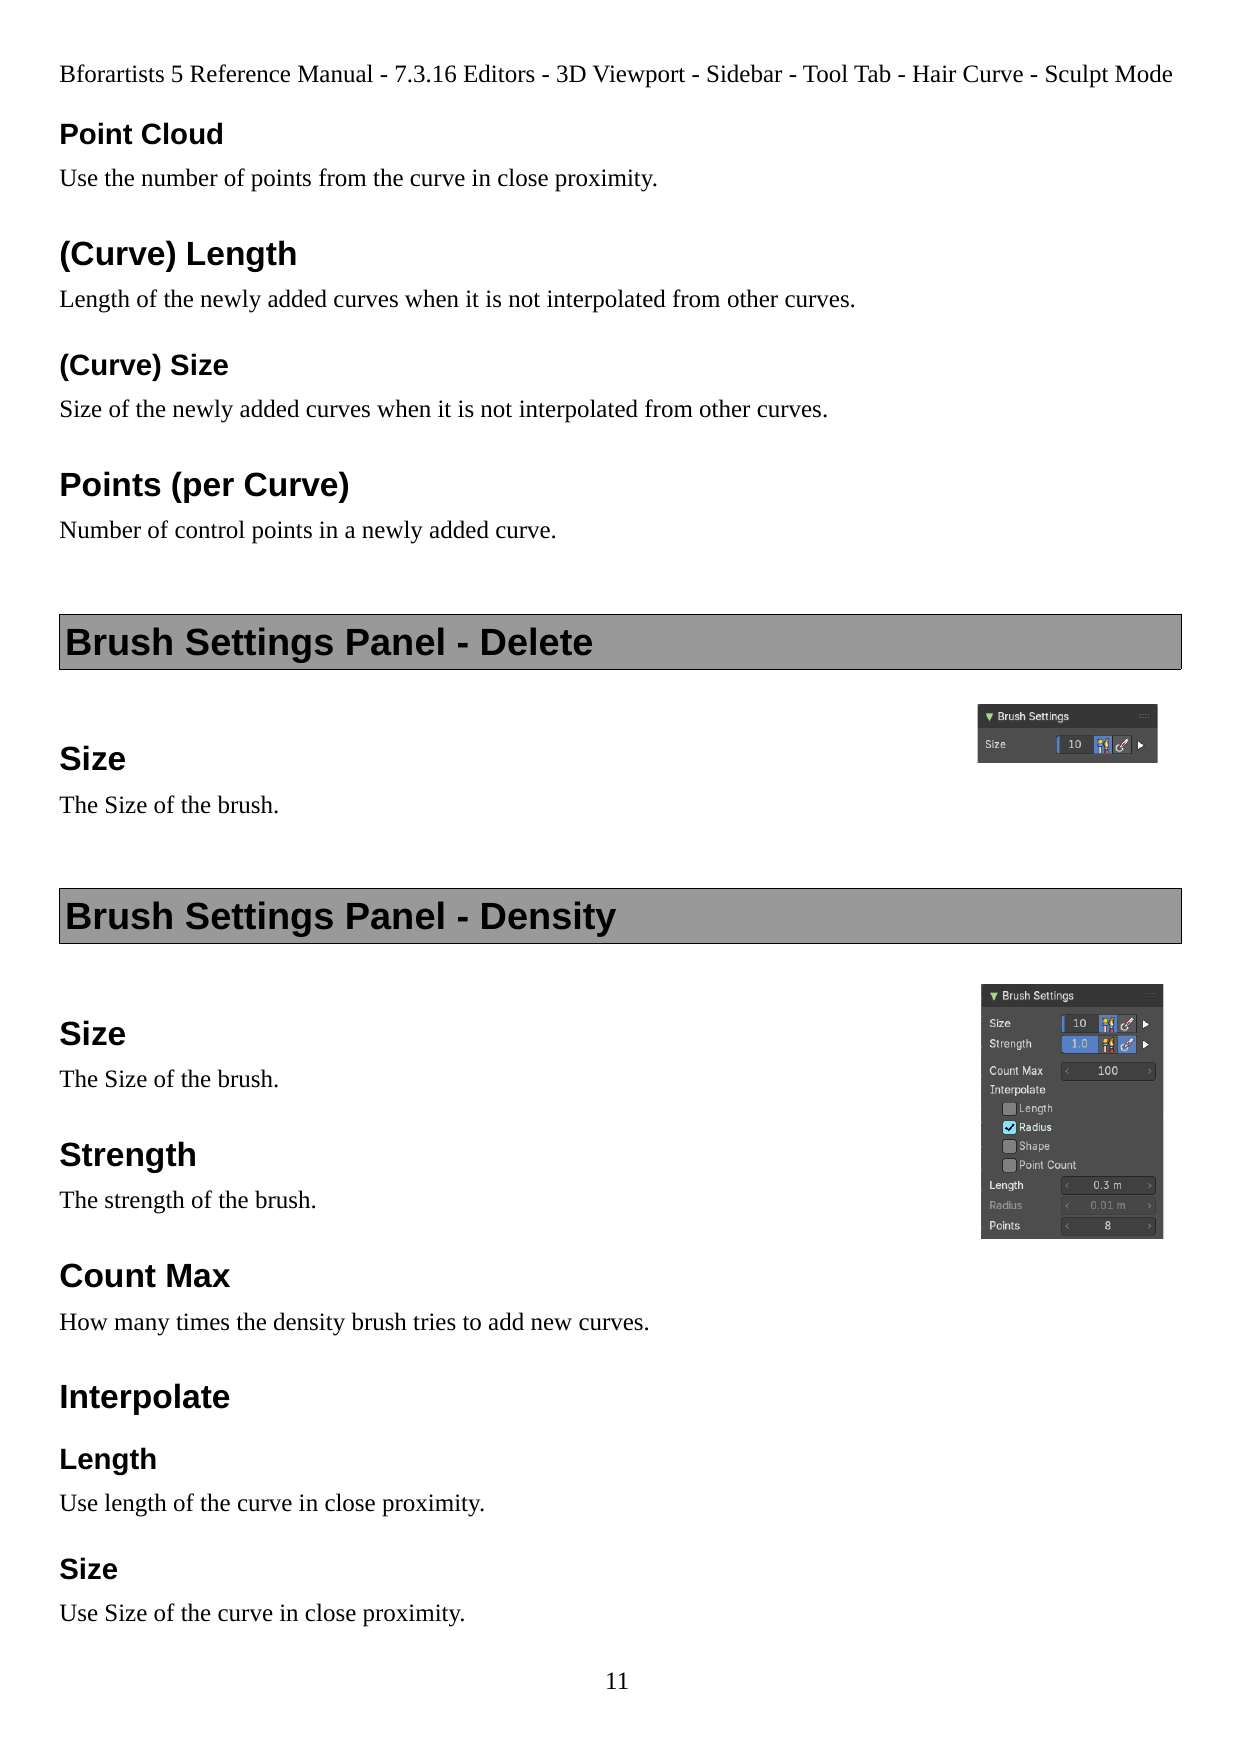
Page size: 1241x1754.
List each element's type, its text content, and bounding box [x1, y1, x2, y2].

text Use the number of points from the curve in close proximity. [59, 163, 1181, 192]
subtitle Interpolate [59, 1376, 1181, 1415]
table_header Brush Settings Panel - Density [60, 889, 1181, 943]
picture [977, 704, 1158, 763]
subtitle Size [59, 1552, 1181, 1586]
text The strength of the brush. [59, 1186, 981, 1214]
subtitle Count Max [59, 1255, 1181, 1294]
subtitle Size [59, 739, 1181, 777]
subtitle Point Cloud [59, 117, 1181, 151]
picture [981, 984, 1164, 1239]
text The Size of the brush. [59, 790, 1181, 819]
table_header Brush Settings Panel - Delete [60, 615, 1181, 669]
subtitle [1164, 1134, 1181, 1173]
subtitle Length [59, 1442, 1181, 1476]
text [1164, 1064, 1181, 1093]
text Use length of the curve in close proximity. [59, 1488, 1181, 1517]
text Use Size of the curve in close proximity. [59, 1598, 1181, 1627]
text The Size of the brush. [59, 1064, 981, 1093]
text Length of the newly added curves when it is not interpolated from other curves. [59, 284, 1181, 313]
subtitle (Curve) Size [59, 348, 1181, 382]
subtitle (Curve) Length [59, 233, 1181, 272]
text How many times the density brush tries to add new curves. [59, 1307, 1181, 1335]
subtitle Strength [59, 1134, 981, 1173]
text Number of control points in a newly added curve. [59, 516, 1181, 544]
subtitle Points (per Curve) [59, 464, 1181, 503]
subtitle Size [59, 1013, 981, 1052]
text Size of the newly added curves when it is not interpolated from other curves. [59, 394, 1181, 423]
subtitle [1164, 1013, 1181, 1052]
